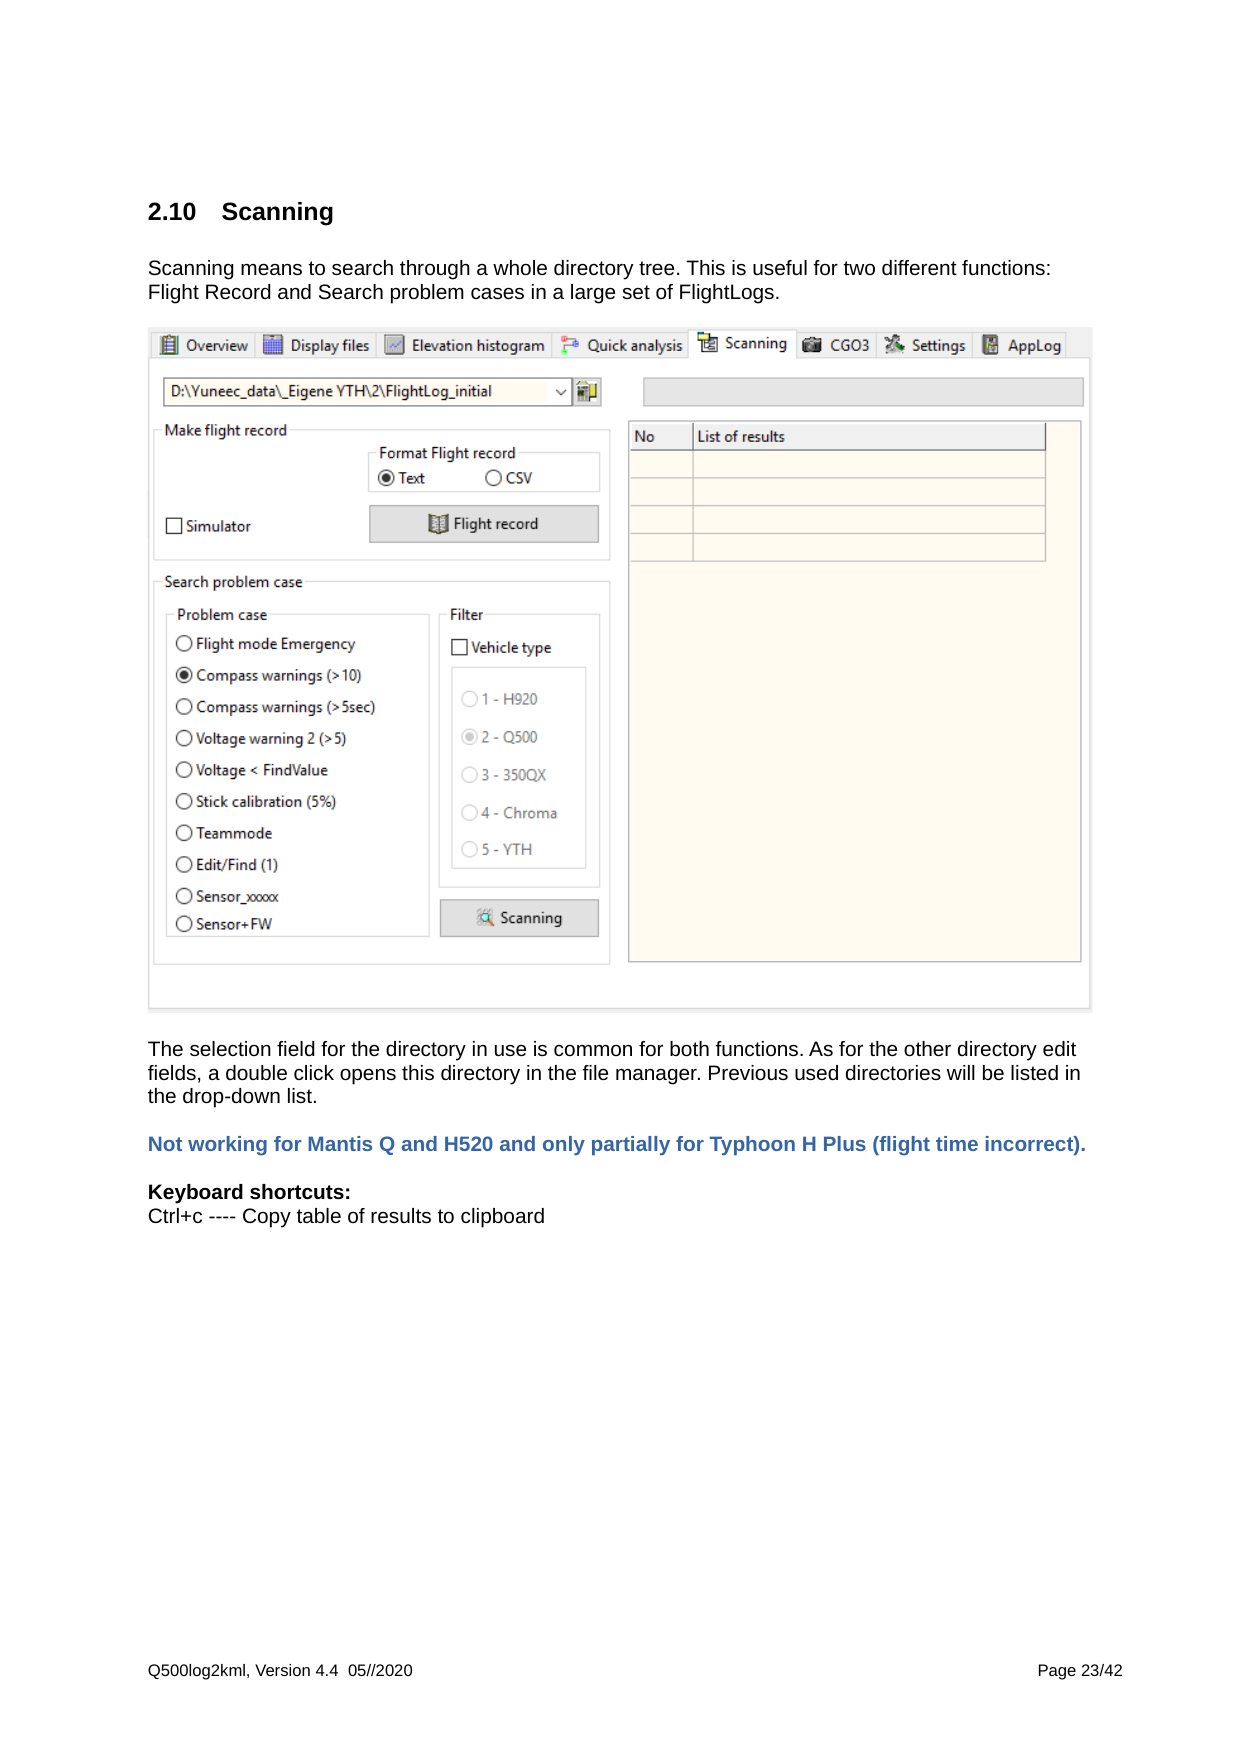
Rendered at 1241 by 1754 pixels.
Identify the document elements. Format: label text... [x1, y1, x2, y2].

text Ctrl+c ---- Copy table of results to clipboard [148, 1204, 1093, 1228]
text Not working for Mantis Q and H520 and only partially for Typhoon H Plus (flight time incorrect). [148, 1132, 1093, 1156]
text Keyboard shortcuts: [148, 1180, 1093, 1204]
text The selection field for the directory in use is common for both functions. As for the other directory edit fields, a double click opens this directory in the file manager. Previous used directories will be listed in the drop-down list. [148, 1036, 1093, 1108]
subtitle Scanning [148, 197, 1093, 225]
text Scanning means to search through a whole directory tree. This is useful for two different functions: Flight Record and Search problem cases in a large set of FlightLogs. [148, 256, 1093, 303]
picture [147, 327, 1093, 1013]
